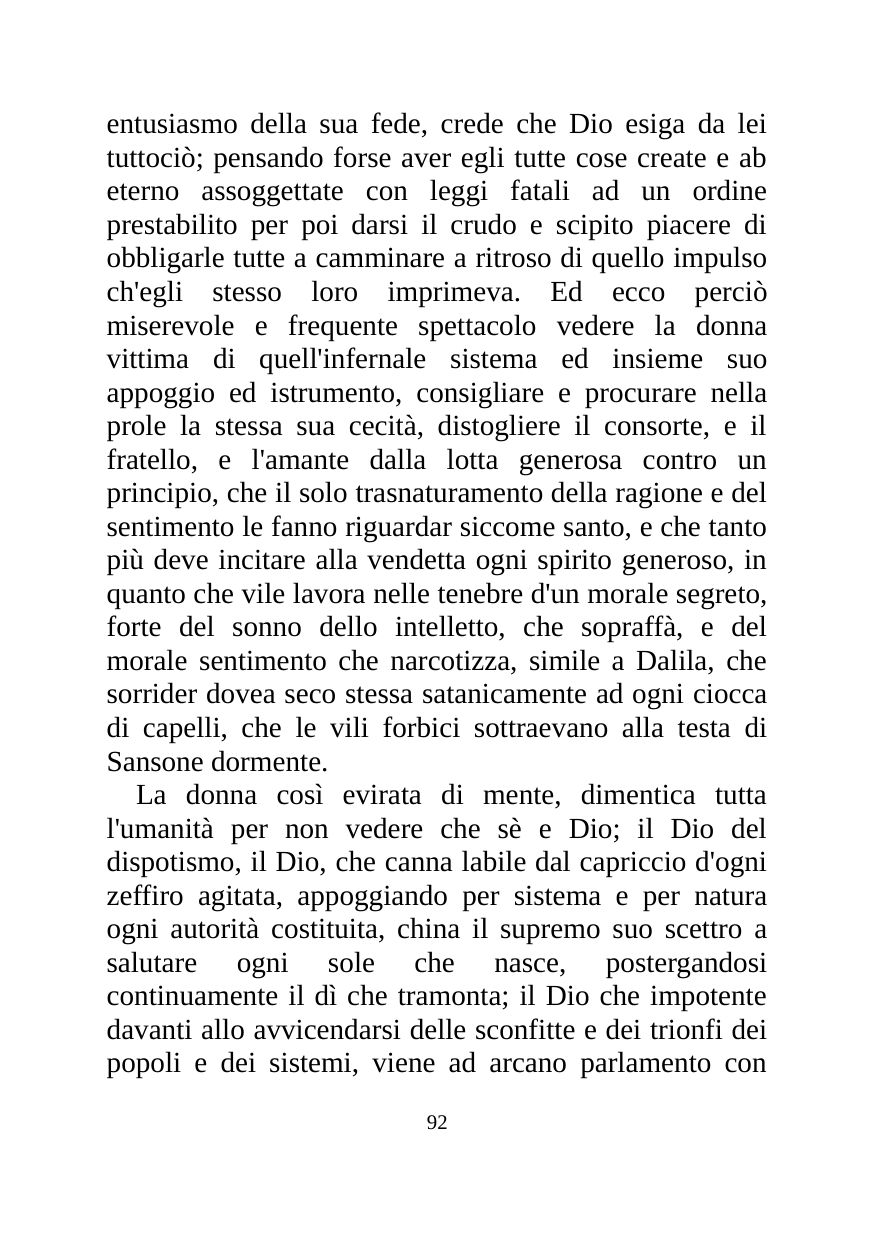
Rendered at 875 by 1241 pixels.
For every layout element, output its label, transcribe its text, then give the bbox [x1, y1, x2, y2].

text La donna così evirata di mente, dimentica tutta l'umanità per non vedere che sè e Dio; il Dio del dispotismo, il Dio, che canna labile dal capriccio d'ogni zeffiro agitata, appoggiando per sistema e per natura ogni autorità costituita, china il supremo suo scettro a salutare ogni sole che nasce, postergandosi continuamente il dì che tramonta; il Dio che impotente davanti allo avvicendarsi delle sconfitte e dei trionfi dei popoli e dei sistemi, viene ad arcano parlamento con [106, 777, 768, 1079]
text entusiasmo della sua fede, crede che Dio esiga da lei tuttociò; pensando forse aver egli tutte cose create e ab eterno assoggettate con leggi fatali ad un ordine prestabilito per poi darsi il crudo e scipito piacere di obbligarle tutte a camminare a ritroso di quello impulso ch'egli stesso loro imprimeva. Ed ecco perciò miserevole e frequente spettacolo vedere la donna vittima di quell'infernale sistema ed insieme suo appoggio ed istrumento, consigliare e procurare nella prole la stessa sua cecità, distogliere il consorte, e il fratello, e l'amante dalla lotta generosa contro un principio, che il solo trasnaturamento della ragione e del sentimento le fanno riguardar siccome santo, e che tanto più deve incitare alla vendetta ogni spirito generoso, in quanto che vile lavora nelle tenebre d'un morale segreto, forte del sonno dello intelletto, che sopraffà, e del morale sentimento che narcotizza, simile a Dalila, che sorrider dovea seco stessa satanicamente ad ogni ciocca di capelli, che le vili forbici sottraevano alla testa di Sansone dormente. [106, 106, 768, 777]
